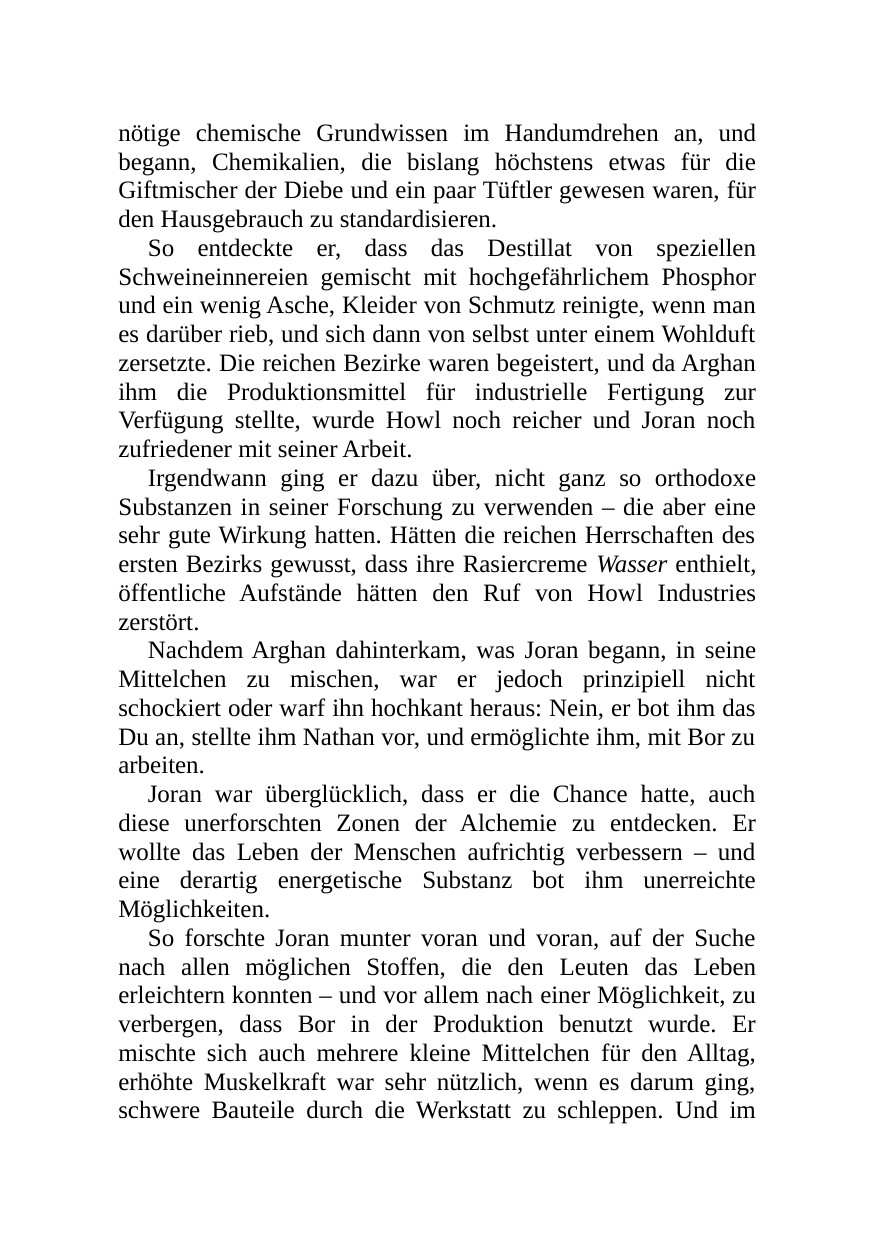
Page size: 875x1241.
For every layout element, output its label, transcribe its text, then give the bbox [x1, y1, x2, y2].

text So forschte Joran munter voran und voran, auf der Suche nach allen möglichen Stoffen, die den Leuten das Leben erleichtern konnten – und vor allem nach einer Möglichkeit, zu verbergen, dass Bor in der Produktion benutzt wurde. Er mischte sich auch mehrere kleine Mittelchen für den Alltag, erhöhte Muskelkraft war sehr nützlich, wenn es darum ging, schwere Bauteile durch die Werkstatt zu schleppen. Und im [118, 923, 756, 1124]
text Joran war überglücklich, dass er die Chance hatte, auch diese unerforschten Zonen der Alchemie zu entdecken. Er wollte das Leben der Menschen aufrichtig verbessern – und eine derartig energetische Substanz bot ihm unerreichte Möglichkeiten. [118, 779, 756, 923]
text So entdeckte er, dass das Destillat von speziellen Schweineinnereien gemischt mit hochgefährlichem Phosphor und ein wenig Asche, Kleider von Schmutz reinigte, wenn man es darüber rieb, und sich dann von selbst unter einem Wohlduft zersetzte. Die reichen Bezirke waren begeistert, und da Arghan ihm die Produktionsmittel für industrielle Fertigung zur Verfügung stellte, wurde Howl noch reicher und Joran noch zufriedener mit seiner Arbeit. [118, 233, 756, 463]
text Nachdem Arghan dahinterkam, was Joran begann, in seine Mittelchen zu mischen, war er jedoch prinzipiell nicht schockiert oder warf ihn hochkant heraus: Nein, er bot ihm das Du an, stellte ihm Nathan vor, und ermöglichte ihm, mit Bor zu arbeiten. [118, 636, 756, 779]
text Irgendwann ging er dazu über, nicht ganz so orthodoxe Substanzen in seiner Forschung zu verwenden – die aber eine sehr gute Wirkung hatten. Hätten die reichen Herrschaften des ersten Bezirks gewusst, dass ihre Rasiercreme Wasser enthielt, öffentliche Aufstände hätten den Ruf von Howl Industries zerstört. [118, 463, 756, 636]
text nötige chemische Grundwissen im Handumdrehen an, und begann, Chemikalien, die bislang höchstens etwas für die Giftmischer der Diebe und ein paar Tüftler gewesen waren, für den Hausgebrauch zu standardisieren. [118, 118, 756, 233]
